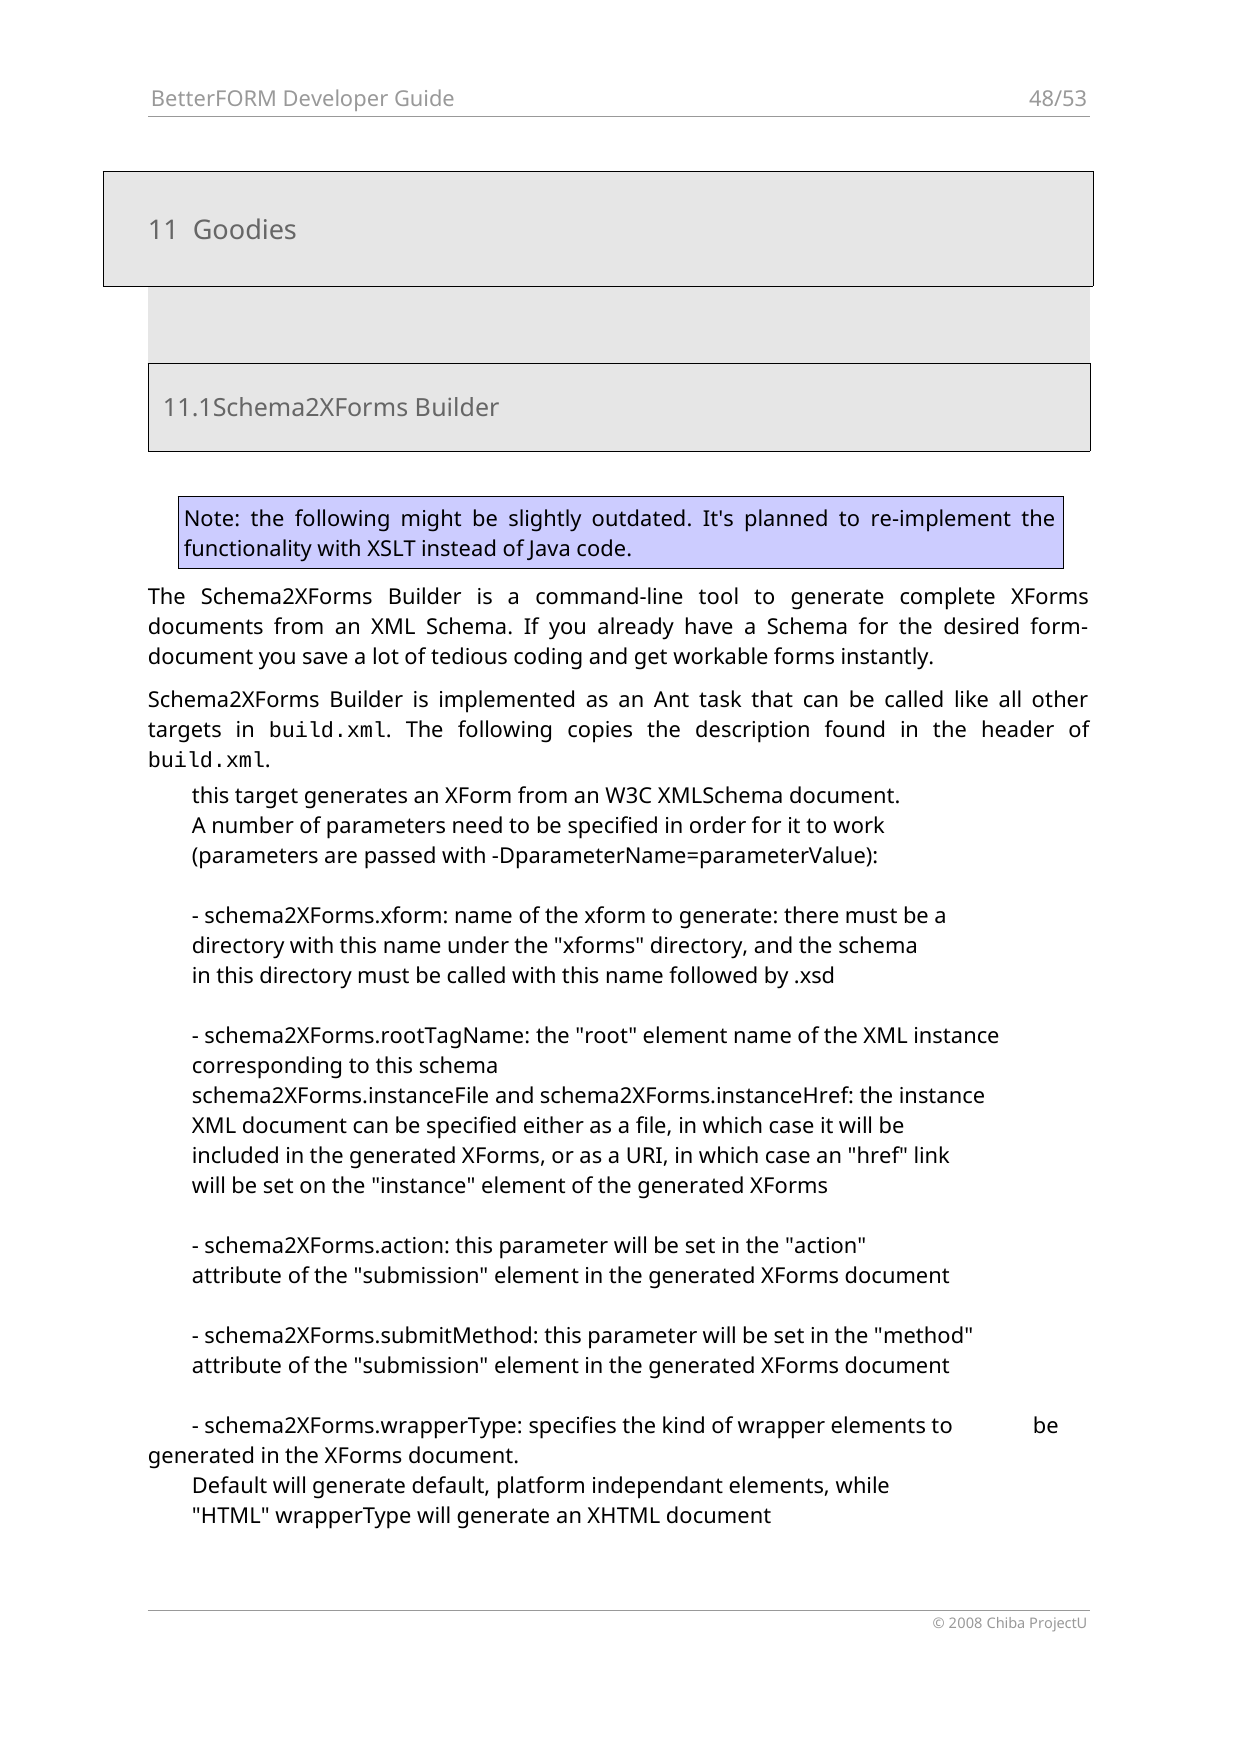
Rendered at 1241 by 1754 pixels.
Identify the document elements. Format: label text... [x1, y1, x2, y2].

text - schema2XForms.xform: name of the xform to generate: there must be a [148, 900, 1090, 930]
text Note: the following might be slightly outdated. It's planned to re-implement the functionality with XSLT instead of Java code. [179, 497, 1063, 568]
text corresponding to this schema [148, 1050, 1090, 1080]
subtitle Schema2XForms Builder [149, 364, 1090, 451]
text this target generates an XForm from an W3C XMLSchema document. [148, 780, 1090, 810]
text Default will generate default, platform independant elements, while [148, 1470, 1090, 1500]
text directory with this name under the "xforms" directory, and the schema [148, 930, 1090, 960]
text "HTML" wrapperType will generate an XHTML document [148, 1500, 1090, 1530]
text will be set on the "instance" element of the generated XForms [148, 1170, 1090, 1200]
text (parameters are passed with -DparameterName=parameterValue): [148, 840, 1090, 870]
text - schema2XForms.wrapperType: specifies the kind of wrapper elements to be generated in the XForms document. [148, 1410, 1090, 1470]
text Schema2XForms Builder is implemented as an Ant task that can be called like all other targets in build.xml. The following copies the description found in the header of build.xml. [148, 683, 1090, 773]
text XML document can be specified either as a file, in which case it will be [148, 1110, 1090, 1140]
text included in the generated XForms, or as a URI, in which case an "href" link [148, 1140, 1090, 1170]
text The Schema2XForms Builder is a command-line tool to generate complete XForms documents from an XML Schema. If you already have a Schema for the desired form-document you save a lot of tedious coding and get workable forms instantly. [148, 581, 1090, 671]
text attribute of the "submission" element in the generated XForms document [148, 1260, 1090, 1290]
text - schema2XForms.submitMethod: this parameter will be set in the "method" [148, 1320, 1090, 1350]
text schema2XForms.instanceFile and schema2XForms.instanceHref: the instance [148, 1080, 1090, 1110]
text A number of parameters need to be specified in order for it to work [148, 810, 1090, 840]
subtitle Goodies [104, 172, 1093, 286]
text in this directory must be called with this name followed by .xsd [148, 960, 1090, 990]
text attribute of the "submission" element in the generated XForms document [148, 1350, 1090, 1380]
text - schema2XForms.action: this parameter will be set in the "action" [148, 1230, 1090, 1260]
text - schema2XForms.rootTagName: the "root" element name of the XML instance [148, 1020, 1090, 1050]
